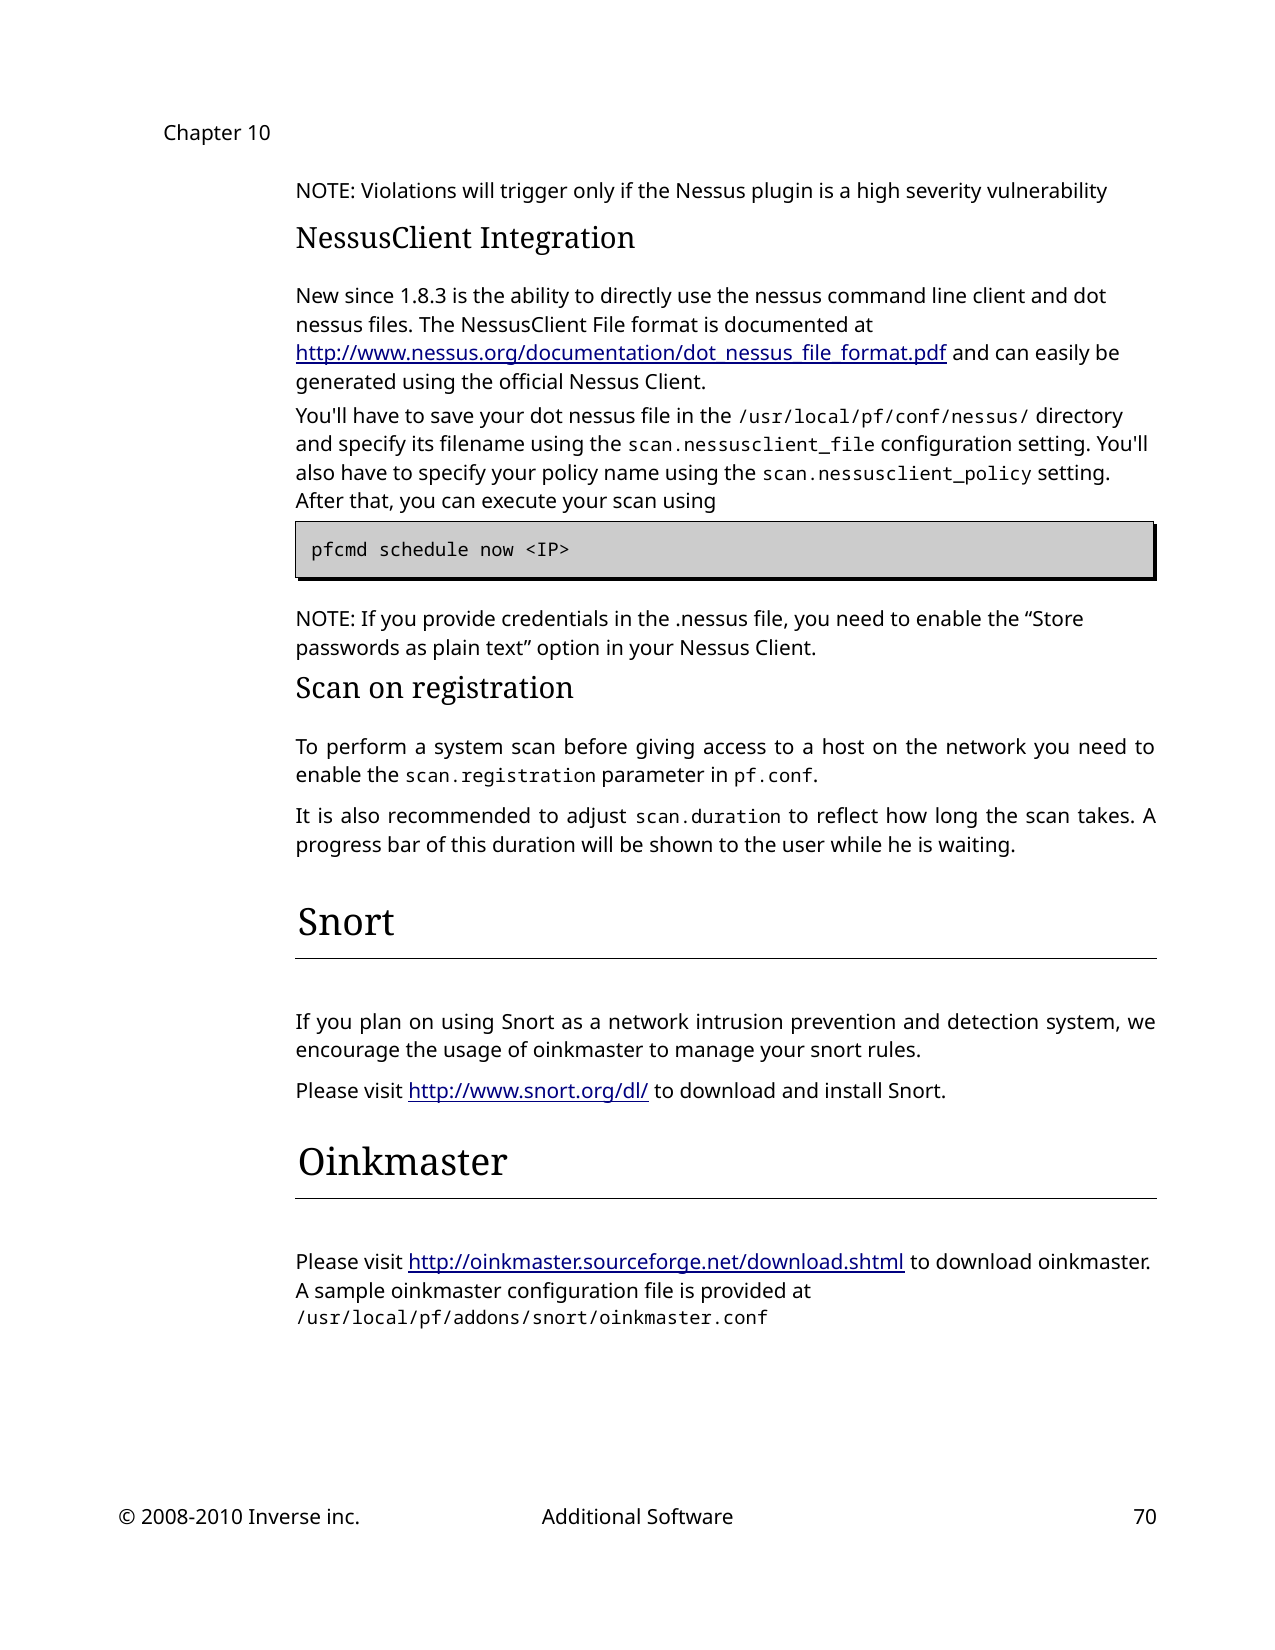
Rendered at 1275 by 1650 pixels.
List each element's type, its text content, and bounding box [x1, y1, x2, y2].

text You'll have to save your dot nessus file in the /usr/local/pf/conf/nessus/ directory and specify its filename using the scan.nessusclient_file configuration setting. You'll also have to specify your policy name using the scan.nessusclient_policy setting. After that, you can execute your scan using [295, 401, 1157, 515]
text Please visit http://www.snort.org/dl/ to download and install Snort. [295, 1076, 1157, 1105]
text If you plan on using Snort as a network intrusion prevention and detection system, we encourage the usage of oinkmaster to manage your snort rules. [295, 1007, 1157, 1064]
text NOTE: Violations will trigger only if the Nessus plugin is a high severity vulnerability [295, 176, 1157, 204]
subtitle Oinkmaster [295, 1136, 1157, 1198]
text To perform a system scan before giving access to a host on the network you need to enable the scan.registration parameter in pf.conf. [295, 732, 1157, 789]
text Please visit http://oinkmaster.sourceforge.net/download.shtml to download oinkmaster. A sample oinkmaster configuration file is provided at /usr/local/pf/addons/snort/oinkmaster.conf [295, 1247, 1157, 1330]
subtitle Scan on registration [295, 667, 1157, 707]
text It is also recommended to adjust scan.duration to reflect how long the scan takes. A progress bar of this duration will be shown to the user while he is waiting. [295, 801, 1157, 858]
text pfcmd schedule now <IP> [296, 522, 1153, 577]
text NOTE: If you provide credentials in the .nessus file, you need to enable the “Store passwords as plain text” option in your Nessus Client. [295, 604, 1157, 661]
subtitle NessusClient Integration [295, 217, 1157, 257]
text New since 1.8.3 is the ability to directly use the nessus command line client and dot nessus files. The NessusClient File format is documented at http://www.nessus.org/documentation/dot_nessus_file_format.pdf and can easily be generated using the official Nessus Client. [295, 281, 1157, 395]
subtitle Snort [295, 895, 1157, 958]
